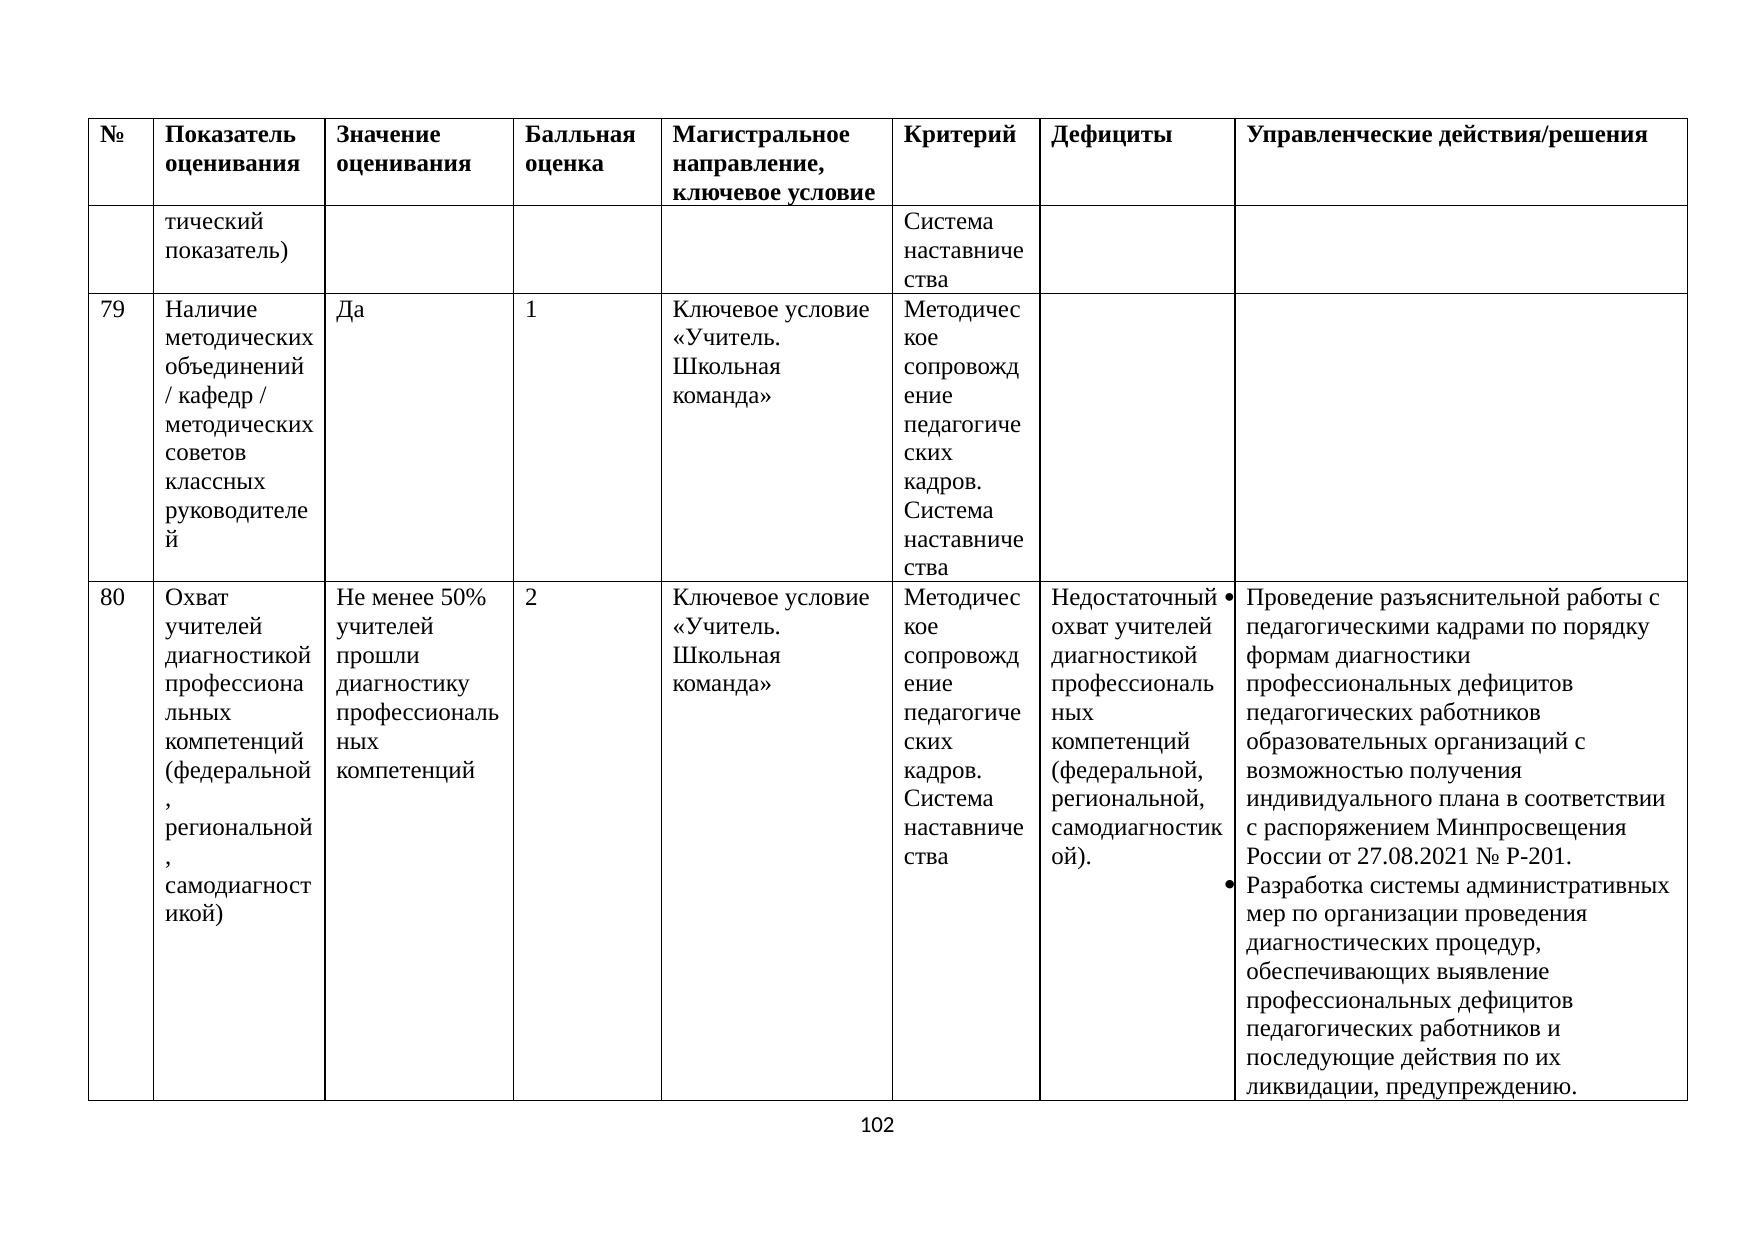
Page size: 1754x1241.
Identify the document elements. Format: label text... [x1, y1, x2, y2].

table_cell Не менее 50% учителей прошли диагностику профессиональных компетенций [326, 582, 513, 1100]
table_cell Система наставничества [893, 206, 1039, 293]
table_cell 79 [89, 294, 153, 581]
table_cell [326, 206, 513, 293]
table_cell 2 [514, 582, 661, 1100]
table_cell Да [326, 294, 513, 581]
table_header Критерий [893, 119, 1039, 205]
table_header Дефициты [1041, 119, 1234, 205]
table_cell [1236, 206, 1687, 293]
table_cell Ключевое условие «Учитель. Школьная команда» [662, 582, 892, 1100]
table_cell [662, 206, 892, 293]
table_header Значение оценивания [326, 119, 513, 205]
table_cell 80 [89, 582, 153, 1100]
table_cell Ключевое условие «Учитель. Школьная команда» [662, 294, 892, 581]
table_cell Проведение разъяснительной работы с педагогическими кадрами по порядку формам диагностики профессиональных дефицитов педагогических работников образовательных организаций с возможностью получения индивидуального плана в соответствии с распоряжением Минпросвещения России от 27.08.2021 № Р-201. Разработка системы административных мер по организации проведения диагностических процедур, обеспечивающих выявление профессиональных дефицитов педагогических работников и последующие действия по их ликвидации, предупреждению. [1236, 582, 1687, 1100]
table_cell Методическое сопровождение педагогических кадров. Система наставничества [893, 582, 1039, 1100]
table_header Балльная оценка [514, 119, 661, 205]
table_header № [89, 119, 153, 205]
table_cell Наличие методических объединений / кафедр / методических советов классных руководителей [154, 294, 324, 581]
table_cell [1041, 294, 1234, 581]
table_cell Недостаточный охват учителей диагностикой профессиональных компетенций (федеральной, региональной, самодиагностикой). [1041, 582, 1234, 1100]
table_cell Методическое сопровождение педагогических кадров. Система наставничества [893, 294, 1039, 581]
table_cell Охват учителей диагностикой профессиональных компетенций (федеральной, региональной, самодиагностикой) [154, 582, 324, 1100]
table_cell [514, 206, 661, 293]
table_cell [1041, 206, 1234, 293]
table_cell [1236, 294, 1687, 581]
table_header Показатель оценивания [154, 119, 324, 205]
table_header Магистральное направление, ключевое условие [662, 119, 892, 205]
table_header Управленческие действия/решения [1236, 119, 1687, 205]
table_cell 1 [514, 294, 661, 581]
table_cell тический показатель) [154, 206, 324, 293]
table_cell [89, 206, 153, 293]
